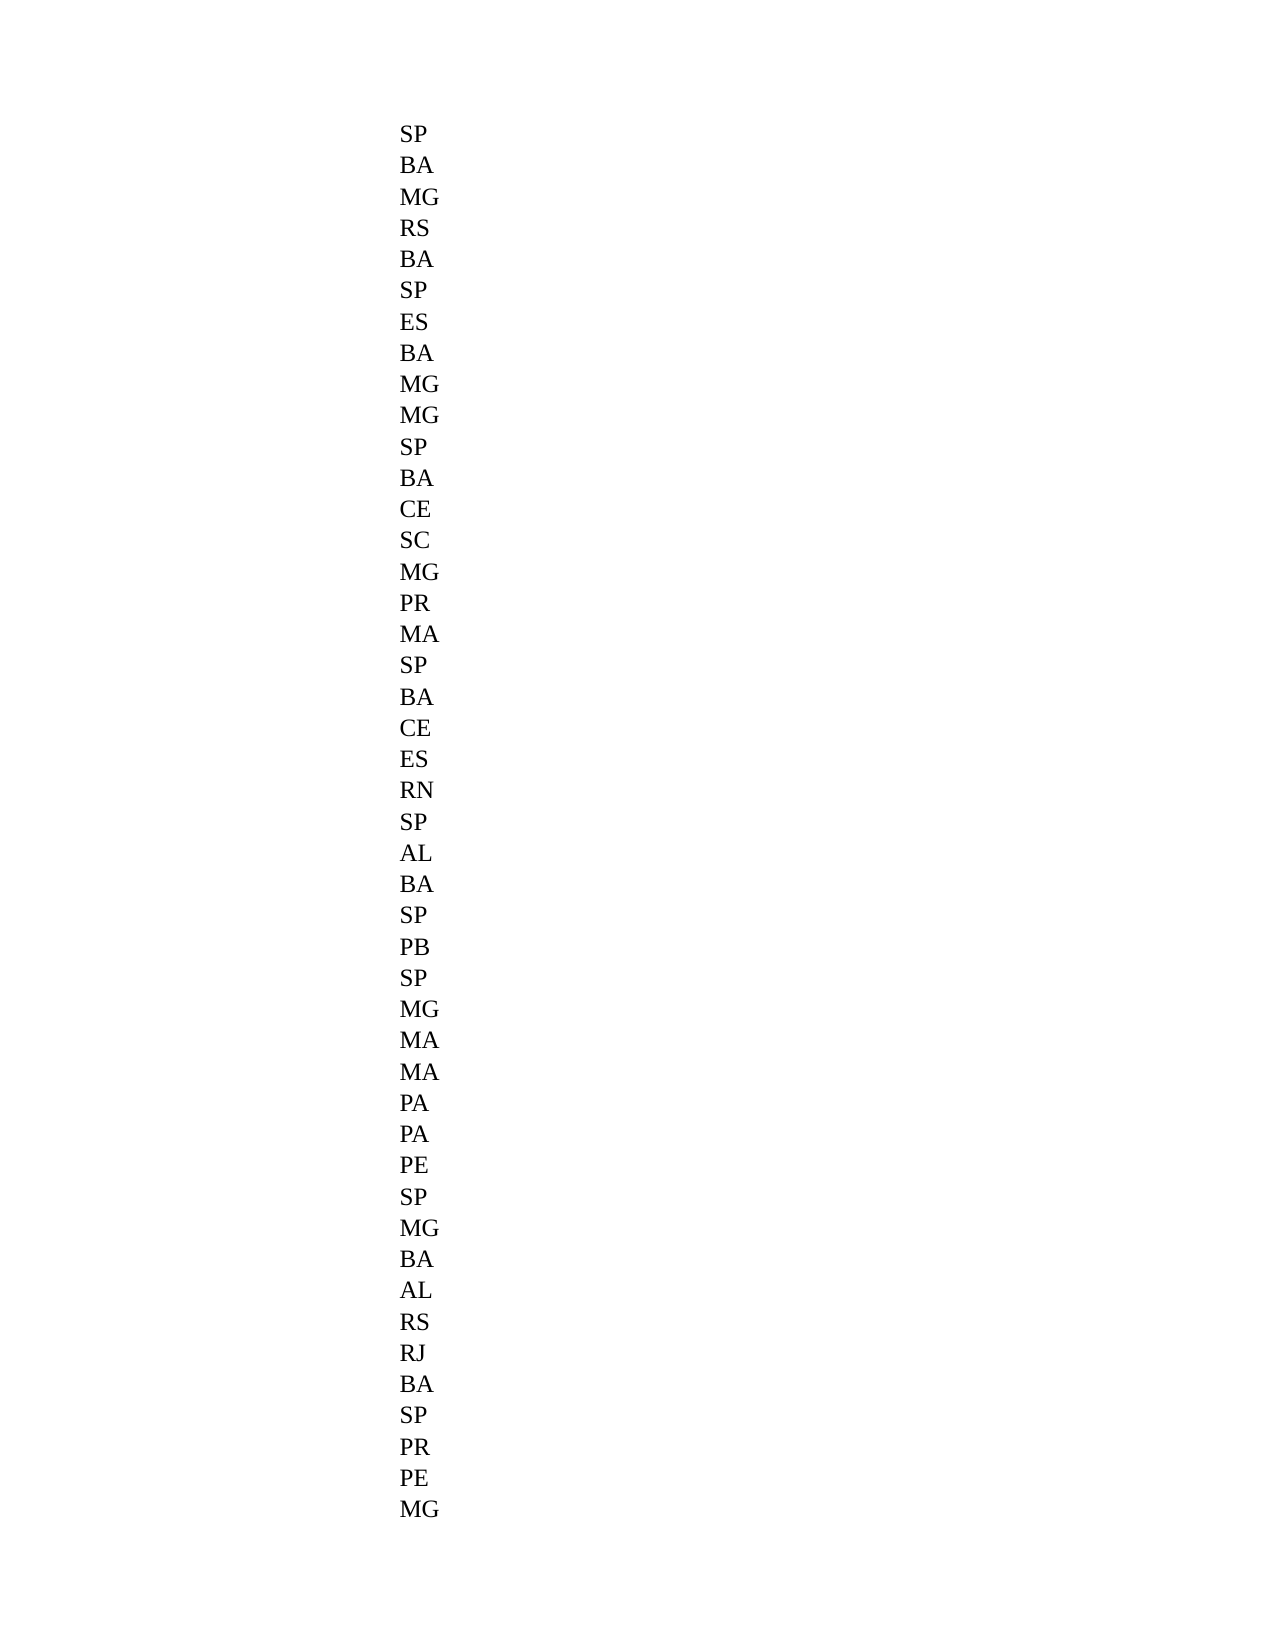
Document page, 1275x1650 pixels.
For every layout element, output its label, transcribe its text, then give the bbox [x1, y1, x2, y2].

table_cell [118, 712, 399, 743]
table_cell RN [399, 774, 446, 806]
table_cell BA [399, 1368, 446, 1399]
table_cell PR [399, 587, 446, 618]
table_cell RS [399, 212, 446, 243]
table_cell [118, 1493, 399, 1524]
table_cell [118, 181, 399, 212]
table_cell RS [399, 1306, 446, 1337]
table_cell [118, 1056, 399, 1087]
table_cell [118, 806, 399, 837]
table_cell SP [399, 1399, 446, 1431]
table_cell BA [399, 337, 446, 368]
table_cell BA [399, 149, 446, 181]
table_cell [118, 493, 399, 524]
table_cell MG [399, 1212, 446, 1243]
table_cell MG [399, 556, 446, 587]
table_cell BA [399, 868, 446, 899]
table_cell [118, 1274, 399, 1306]
table_cell PE [399, 1149, 446, 1181]
table_cell [118, 274, 399, 306]
table_cell [118, 1399, 399, 1431]
table_cell [118, 774, 399, 806]
table_cell SC [399, 524, 446, 556]
table_cell MG [399, 399, 446, 431]
table_cell BA [399, 462, 446, 493]
table_cell [118, 243, 399, 274]
table_cell PE [399, 1462, 446, 1493]
table_cell [118, 1462, 399, 1493]
table_cell SP [399, 1181, 446, 1212]
table_cell CE [399, 493, 446, 524]
table_cell SP [399, 649, 446, 681]
table_cell [118, 1431, 399, 1462]
table_cell [118, 1337, 399, 1368]
table_cell MA [399, 1024, 446, 1056]
table_cell [118, 931, 399, 962]
table_cell RJ [399, 1337, 446, 1368]
table_cell ES [399, 743, 446, 774]
table_cell [118, 743, 399, 774]
table_cell [118, 618, 399, 649]
table_cell MG [399, 1493, 446, 1524]
table_cell BA [399, 681, 446, 712]
table_cell AL [399, 1274, 446, 1306]
table_cell MG [399, 181, 446, 212]
table_cell CE [399, 712, 446, 743]
table_cell MA [399, 1056, 446, 1087]
table_cell SP [399, 274, 446, 306]
table_cell [118, 868, 399, 899]
table_cell [118, 962, 399, 993]
table_cell [118, 1181, 399, 1212]
table_cell BA [399, 1243, 446, 1274]
table_cell MA [399, 618, 446, 649]
table_cell PB [399, 931, 446, 962]
table_cell [118, 1243, 399, 1274]
table_cell ES [399, 306, 446, 337]
table_cell [118, 649, 399, 681]
table_cell [118, 399, 399, 431]
table_cell [118, 118, 399, 149]
table_cell [118, 1212, 399, 1243]
table_cell PR [399, 1431, 446, 1462]
table_cell [118, 993, 399, 1024]
table_cell [118, 1087, 399, 1118]
table_cell [118, 212, 399, 243]
table_cell BA [399, 243, 446, 274]
table_cell [118, 1118, 399, 1149]
table_cell [118, 431, 399, 462]
table_cell [118, 149, 399, 181]
table_cell [118, 337, 399, 368]
table_cell PA [399, 1118, 446, 1149]
table_cell [118, 1024, 399, 1056]
table_cell [118, 681, 399, 712]
table_cell [118, 1368, 399, 1399]
table_cell SP [399, 431, 446, 462]
table_cell [118, 837, 399, 868]
table_cell [118, 368, 399, 399]
table_cell [118, 306, 399, 337]
table_cell [118, 556, 399, 587]
table_cell SP [399, 962, 446, 993]
table_cell SP [399, 806, 446, 837]
table_cell SP [399, 118, 446, 149]
table_cell [118, 462, 399, 493]
table_cell [118, 1149, 399, 1181]
table_cell SP [399, 899, 446, 931]
table_cell AL [399, 837, 446, 868]
table_cell [118, 899, 399, 931]
table_cell [118, 1306, 399, 1337]
table_cell MG [399, 368, 446, 399]
table_cell PA [399, 1087, 446, 1118]
table_cell [118, 524, 399, 556]
table_cell MG [399, 993, 446, 1024]
table_cell [118, 587, 399, 618]
